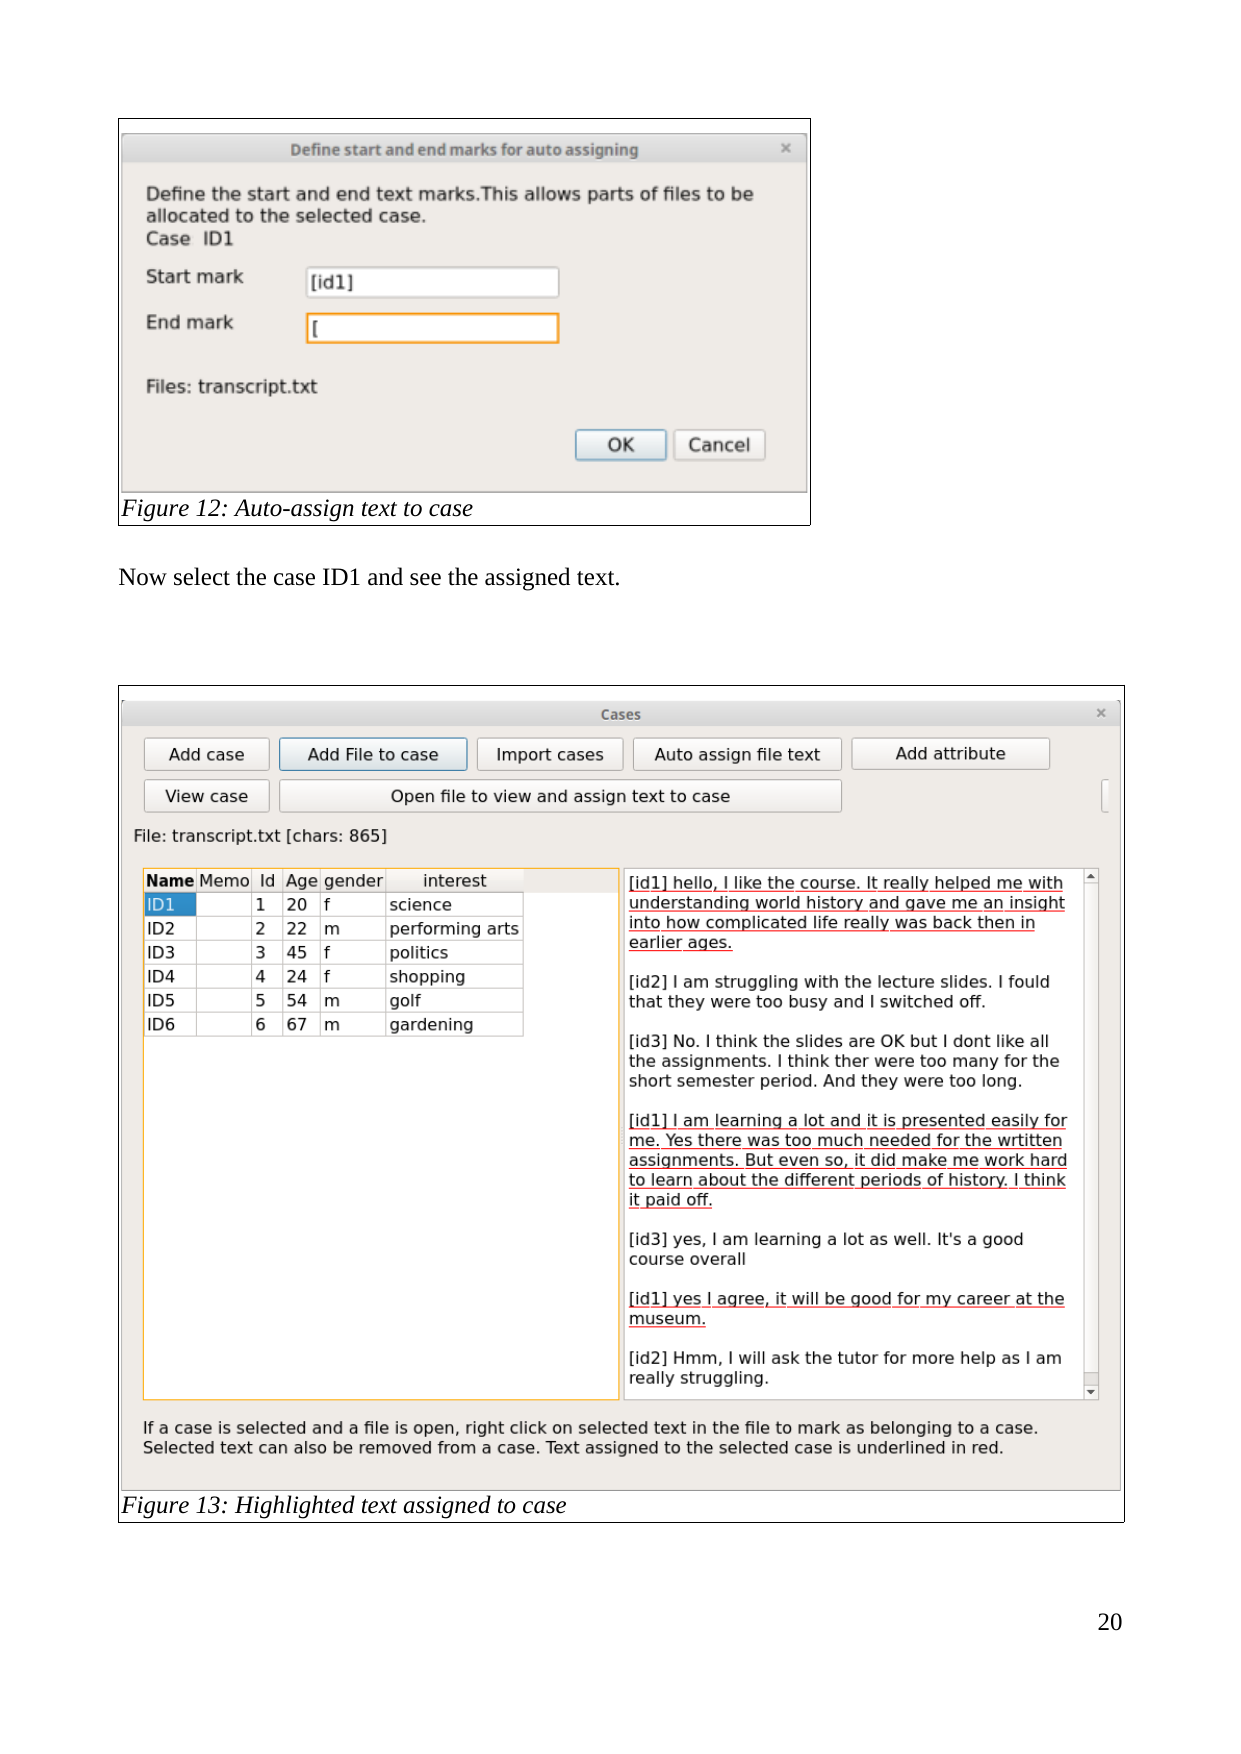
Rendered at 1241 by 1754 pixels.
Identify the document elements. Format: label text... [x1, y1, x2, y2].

picture [121, 133, 808, 493]
text Figure 13: Highlighted text assigned to case [121, 1491, 1121, 1519]
text Figure 12: Auto-assign text to case [121, 493, 807, 522]
picture [121, 700, 1121, 1491]
text Now select the case ID1 and see the assigned text. [118, 562, 1122, 591]
